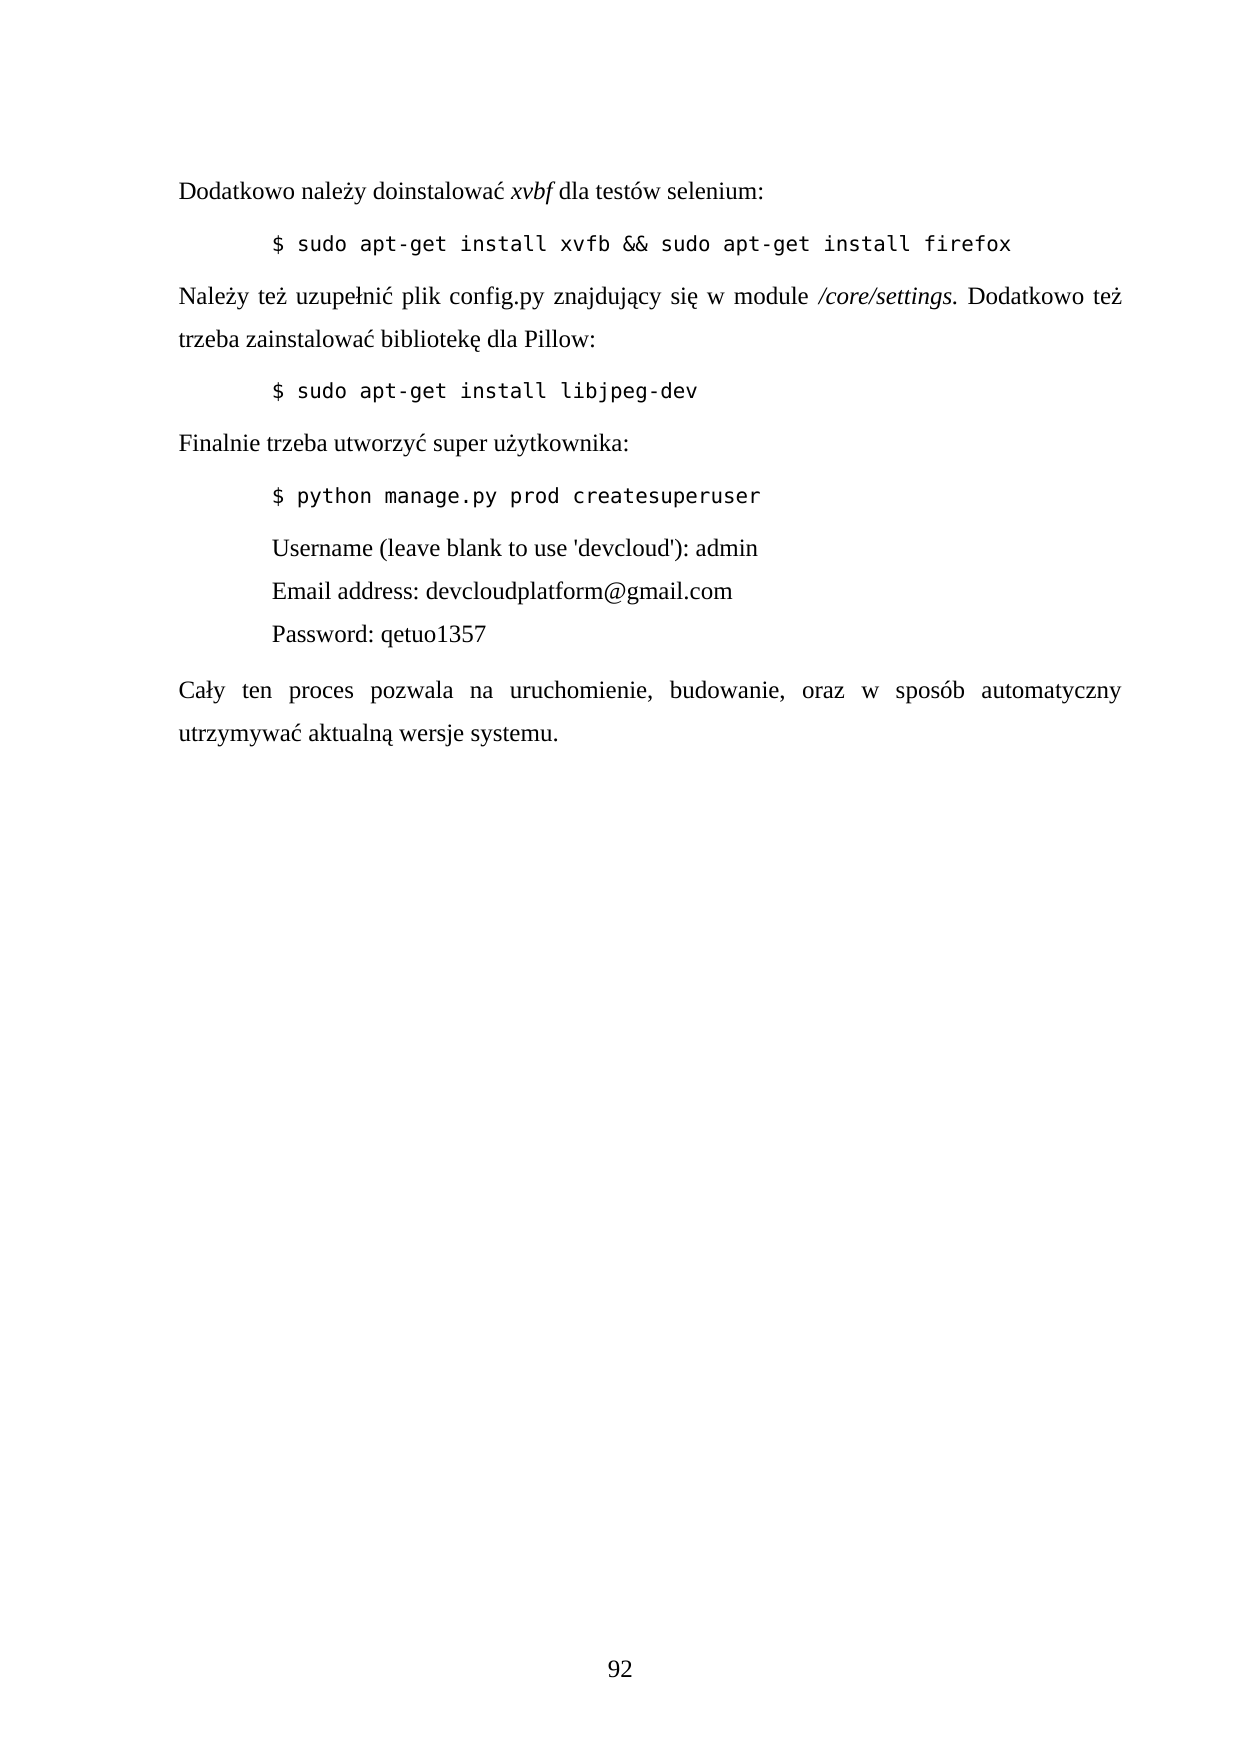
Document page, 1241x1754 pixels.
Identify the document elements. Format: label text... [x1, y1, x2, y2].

text Dodatkowo należy doinstalować xvbf dla testów selenium: [178, 176, 1122, 205]
text $ sudo apt-get install xvfb && sudo apt-get install firefox [272, 232, 1122, 256]
text Finalnie trzeba utworzyć super użytkownika: [178, 428, 1122, 457]
text Cały ten proces pozwala na uruchomienie, budowanie, oraz w sposób automatyczny utrzymywać aktualną wersje systemu. [178, 675, 1122, 747]
list Należy też uzupełnić plik config.py znajdujący się w module /core/settings. Dodatkowo też trzeba zainstalować bibliotekę dla Pillow: [178, 281, 1122, 353]
text $ python manage.py prod createsuperuser [272, 484, 1122, 508]
text $ sudo apt-get install libjpeg-dev [272, 379, 1122, 404]
text Username (leave blank to use 'devcloud'): admin Email address: devcloudplatform@gmail.com Password: qetuo1357 [272, 533, 1122, 648]
